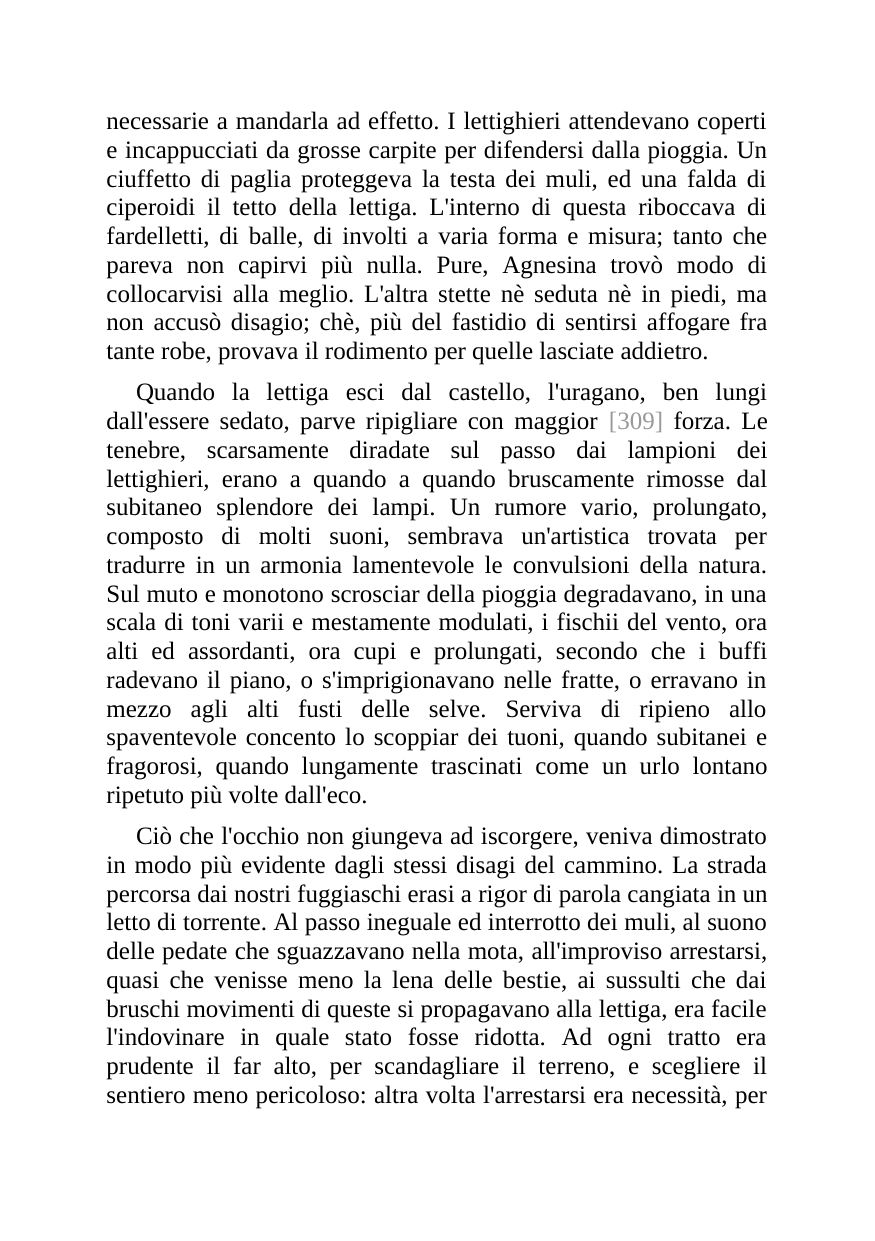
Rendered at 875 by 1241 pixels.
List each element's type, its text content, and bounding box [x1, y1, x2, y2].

text Ciò che l'occhio non giungeva ad iscorgere, veniva dimostrato in modo più evidente dagli stessi disagi del cammino. La strada percorsa dai nostri fuggiaschi erasi a rigor di parola cangiata in un letto di torrente. Al passo ineguale ed interrotto dei muli, al suono delle pedate che sguazzavano nella mota, all'improviso arrestarsi, quasi che venisse meno la lena delle bestie, ai sussulti che dai bruschi movimenti di queste si propagavano alla lettiga, era facile l'indovinare in quale stato fosse ridotta. Ad ogni tratto era prudente il far alto, per scandagliare il terreno, e scegliere il sentiero meno pericoloso: altra volta l'arrestarsi era necessità, per [106, 821, 768, 1109]
text necessarie a mandarla ad effetto. I lettighieri attendevano coperti e incappucciati da grosse carpite per difendersi dalla pioggia. Un ciuffetto di paglia proteggeva la testa dei muli, ed una falda di ciperoidi il tetto della lettiga. L'interno di questa riboccava di fardelletti, di balle, di involti a varia forma e misura; tanto che pareva non capirvi più nulla. Pure, Agnesina trovò modo di collocarvisi alla meglio. L'altra stette nè seduta nè in piedi, ma non accusò disagio; chè, più del fastidio di sentirsi affogare fra tante robe, provava il rodimento per quelle lasciate addietro. [106, 106, 768, 365]
text Quando la lettiga esci dal castello, l'uragano, ben lungi dall'essere sedato, parve ripigliare con maggior [309] forza. Le tenebre, scarsamente diradate sul passo dai lampioni dei lettighieri, erano a quando a quando bruscamente rimosse dal subitaneo splendore dei lampi. Un rumore vario, prolungato, composto di molti suoni, sembrava un'artistica trovata per tradurre in un armonia lamentevole le convulsioni della natura. Sul muto e monotono scrosciar della pioggia degradavano, in una scala di toni varii e mestamente modulati, i fischii del vento, ora alti ed assordanti, ora cupi e prolungati, secondo che i buffi radevano il piano, o s'imprigionavano nelle fratte, o erravano in mezzo agli alti fusti delle selve. Serviva di ripieno allo spaventevole concento lo scoppiar dei tuoni, quando subitanei e fragorosi, quando lungamente trascinati come un urlo lontano ripetuto più volte dall'eco. [106, 377, 768, 809]
